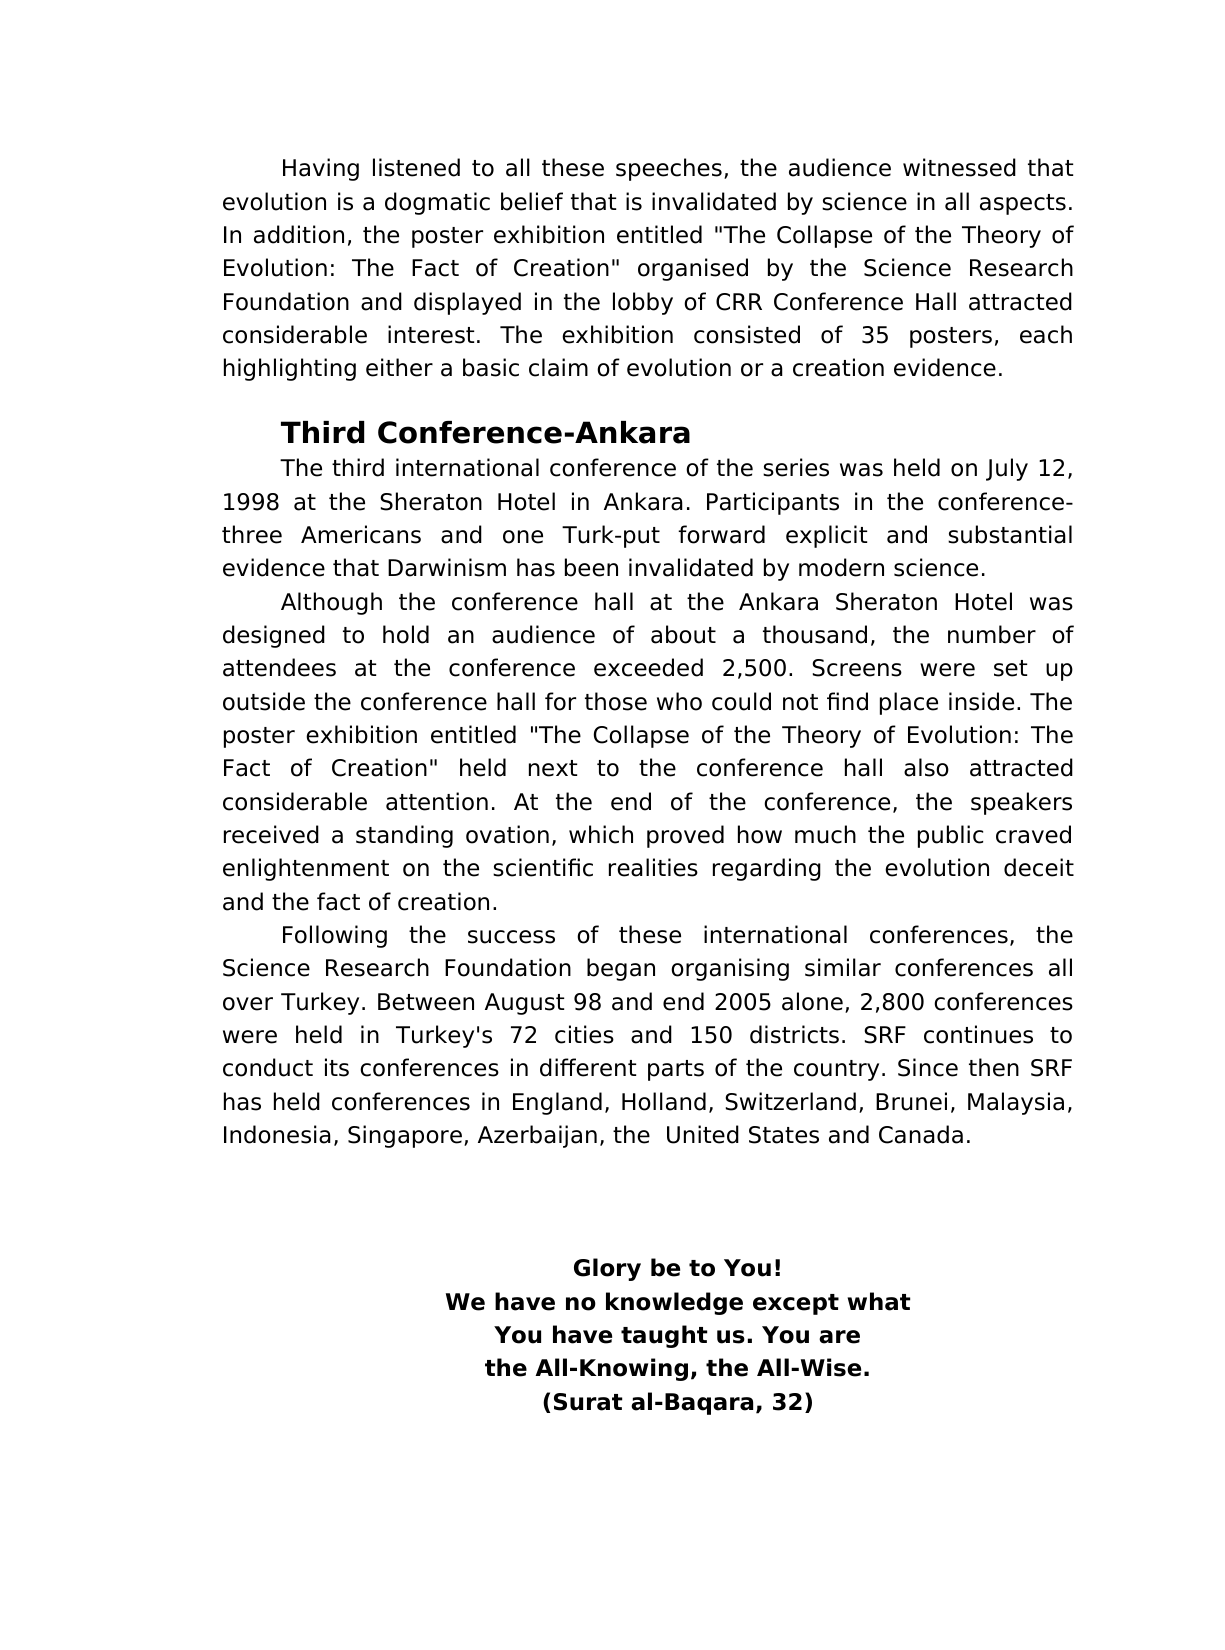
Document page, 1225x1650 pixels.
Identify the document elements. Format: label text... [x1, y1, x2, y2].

text The third international conference of the series was held on July 12, 1998 at the Sheraton Hotel in Ankara. Participants in the conference-three Americans and one Turk-put forward explicit and substantial evidence that Darwinism has been invalidated by modern science. [222, 450, 1075, 583]
text Glory be to You! [222, 1250, 1075, 1283]
text Having listened to all these speeches, the audience witnessed that evolution is a dogmatic belief that is invalidated by science in all aspects. In addition, the poster exhibition entitled "The Collapse of the Theory of Evolution: The Fact of Creation" organised by the Science Research Foundation and displayed in the lobby of CRR Conference Hall attracted considerable interest. The exhibition consisted of 35 posters, each highlighting either a basic claim of evolution or a creation evidence. [222, 150, 1075, 383]
text You have taught us. You are [222, 1317, 1075, 1350]
text the All-Knowing, the All-Wise. [222, 1350, 1075, 1383]
text Although the conference hall at the Ankara Sheraton Hotel was designed to hold an audience of about a thousand, the number of attendees at the conference exceeded 2,500. Screens were set up outside the conference hall for those who could not find place inside. The poster exhibition entitled "The Collapse of the Theory of Evolution: The Fact of Creation" held next to the conference hall also attracted considerable attention. At the end of the conference, the speakers received a standing ovation, which proved how much the public craved enlightenment on the scientific realities regarding the evolution deceit and the fact of creation. [222, 583, 1075, 917]
text Following the success of these international conferences, the Science Research Foundation began organising similar conferences all over Turkey. Between August 98 and end 2005 alone, 2,800 conferences were held in Turkey's 72 cities and 150 districts. SRF continues to conduct its conferences in different parts of the country. Since then SRF has held conferences in England, Holland, Switzerland, Brunei, Malaysia, Indonesia, Singapore, Azerbaijan, the United States and Canada. [222, 917, 1075, 1150]
text (Surat al-Baqara, 32) [222, 1383, 1075, 1417]
text We have no knowledge except what [222, 1283, 1075, 1317]
text Third Conference-Ankara [222, 417, 1075, 450]
